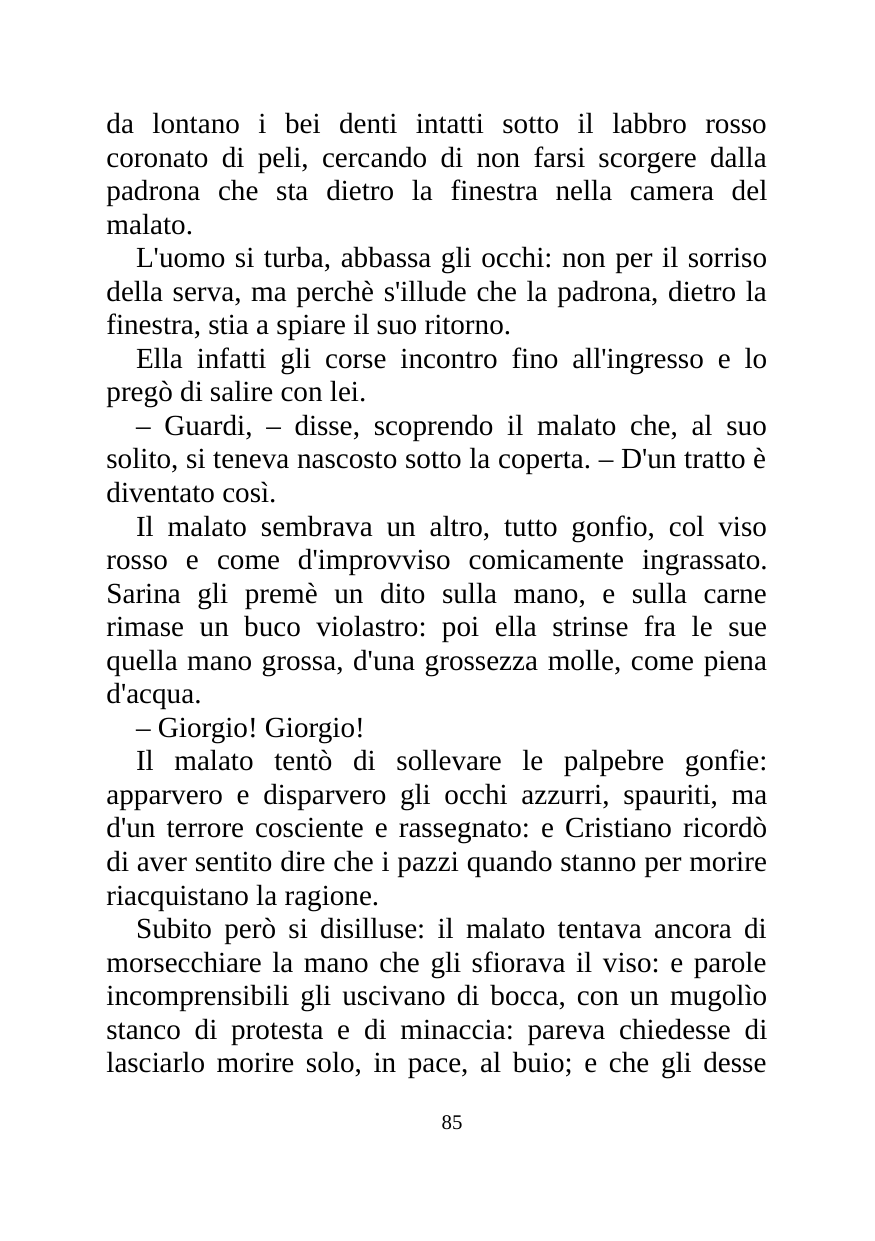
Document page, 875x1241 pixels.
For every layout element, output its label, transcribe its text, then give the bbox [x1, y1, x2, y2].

text – Guardi, – disse, scoprendo il malato che, al suo solito, si teneva nascosto sotto la coperta. – D'un tratto è diventato così. [106, 408, 768, 509]
text Il malato tentò di sollevare le palpebre gonfie: apparvero e disparvero gli occhi azzurri, spauriti, ma d'un terrore cosciente e rassegnato: e Cristiano ricordò di aver sentito dire che i pazzi quando stanno per morire riacquistano la ragione. [106, 743, 768, 911]
text – Giorgio! Giorgio! [106, 710, 768, 743]
text L'uomo si turba, abbassa gli occhi: non per il sorriso della serva, ma perchè s'illude che la padrona, dietro la finestra, stia a spiare il suo ritorno. [106, 240, 768, 341]
text Il malato sembrava un altro, tutto gonfio, col viso rosso e come d'improvviso comicamente ingrassato. Sarina gli premè un dito sulla mano, e sulla carne rimase un buco violastro: poi ella strinse fra le sue quella mano grossa, d'una grossezza molle, come piena d'acqua. [106, 509, 768, 710]
text Subito però si disilluse: il malato tentava ancora di morsecchiare la mano che gli sfiorava il viso: e parole incomprensibili gli uscivano di bocca, con un mugolìo stanco di protesta e di minaccia: pareva chiedesse di lasciarlo morire solo, in pace, al buio; e che gli desse [106, 911, 768, 1079]
text da lontano i bei denti intatti sotto il labbro rosso coronato di peli, cercando di non farsi scorgere dalla padrona che sta dietro la finestra nella camera del malato. [106, 106, 768, 240]
text Ella infatti gli corse incontro fino all'ingresso e lo pregò di salire con lei. [106, 341, 768, 408]
